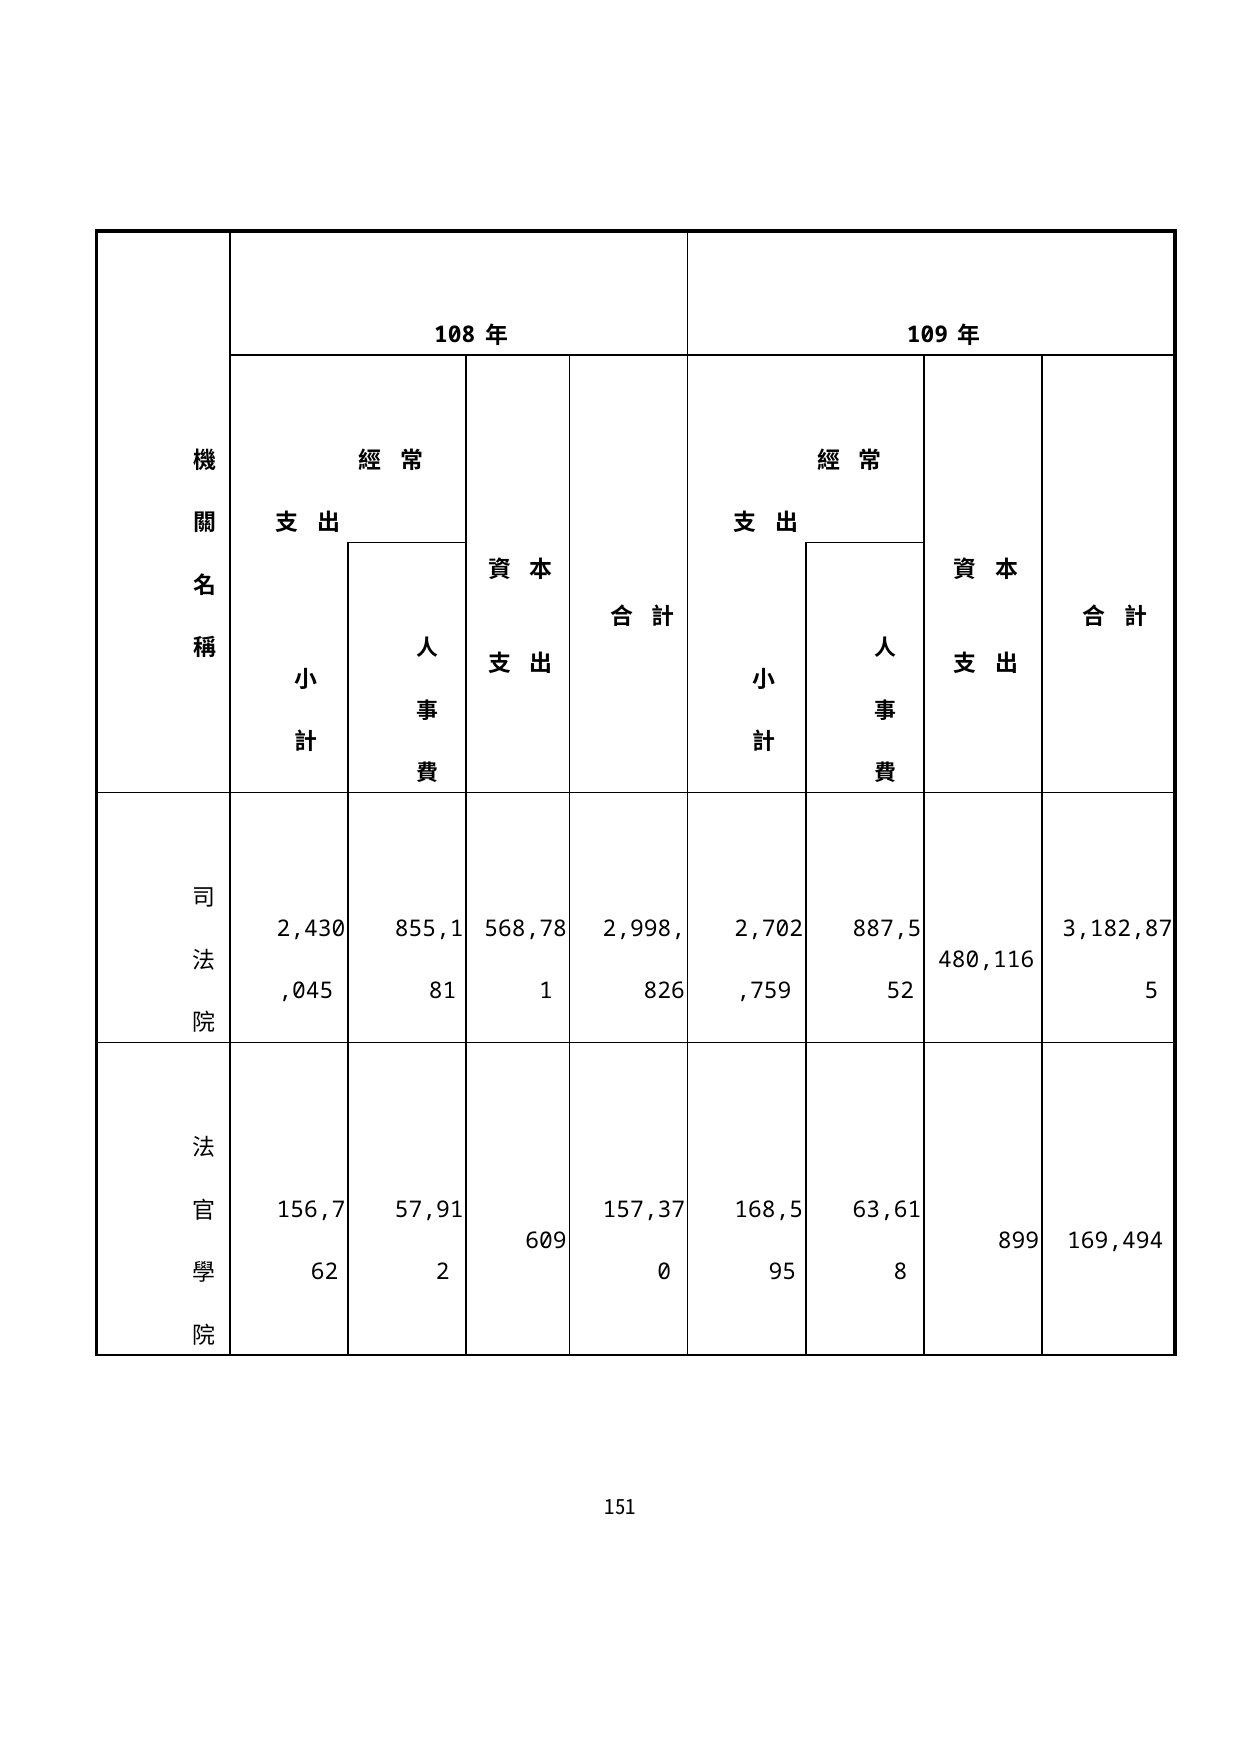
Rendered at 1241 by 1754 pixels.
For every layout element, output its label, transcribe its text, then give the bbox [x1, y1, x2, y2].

table_cell 63,618 [807, 1043, 923, 1354]
table_cell 169,494 [1043, 1043, 1173, 1354]
table_cell 156,762 [231, 1043, 347, 1354]
table_cell 2,430,045 [231, 793, 347, 1042]
table_cell 899 [925, 1043, 1041, 1354]
table_header 109年 [688, 233, 1173, 354]
table_cell 887,552 [807, 793, 923, 1042]
table_cell 經常支出 [688, 356, 923, 542]
table_cell 855,181 [349, 793, 465, 1042]
table_cell 3,182,875 [1043, 793, 1173, 1042]
table_header 108年 [231, 233, 687, 354]
table_cell 合計 [570, 356, 687, 792]
table_cell 小計 [688, 542, 805, 792]
table_cell 157,370 [570, 1043, 687, 1354]
table_cell 合計 [1043, 356, 1173, 792]
table_cell 2,998,826 [570, 793, 687, 1042]
table_cell 資本 支出 [925, 356, 1041, 792]
table_cell 小計 [231, 542, 347, 792]
table_cell 568,781 [467, 793, 569, 1042]
table_cell 人事費 [349, 543, 465, 792]
table_cell 2,702,759 [688, 793, 805, 1042]
table_cell 57,912 [349, 1043, 465, 1354]
table_cell 資本 支出 [467, 356, 569, 792]
table_cell 人事費 [807, 543, 923, 792]
table_cell 司法院 [98, 793, 229, 1042]
table_cell 480,116 [925, 793, 1041, 1042]
table_cell 168,595 [688, 1043, 805, 1354]
table_cell 經常支出 [231, 356, 465, 542]
table_header 機關名稱 [98, 233, 229, 792]
table_cell 法官學院 [98, 1043, 229, 1354]
table_cell 609 [467, 1043, 569, 1354]
